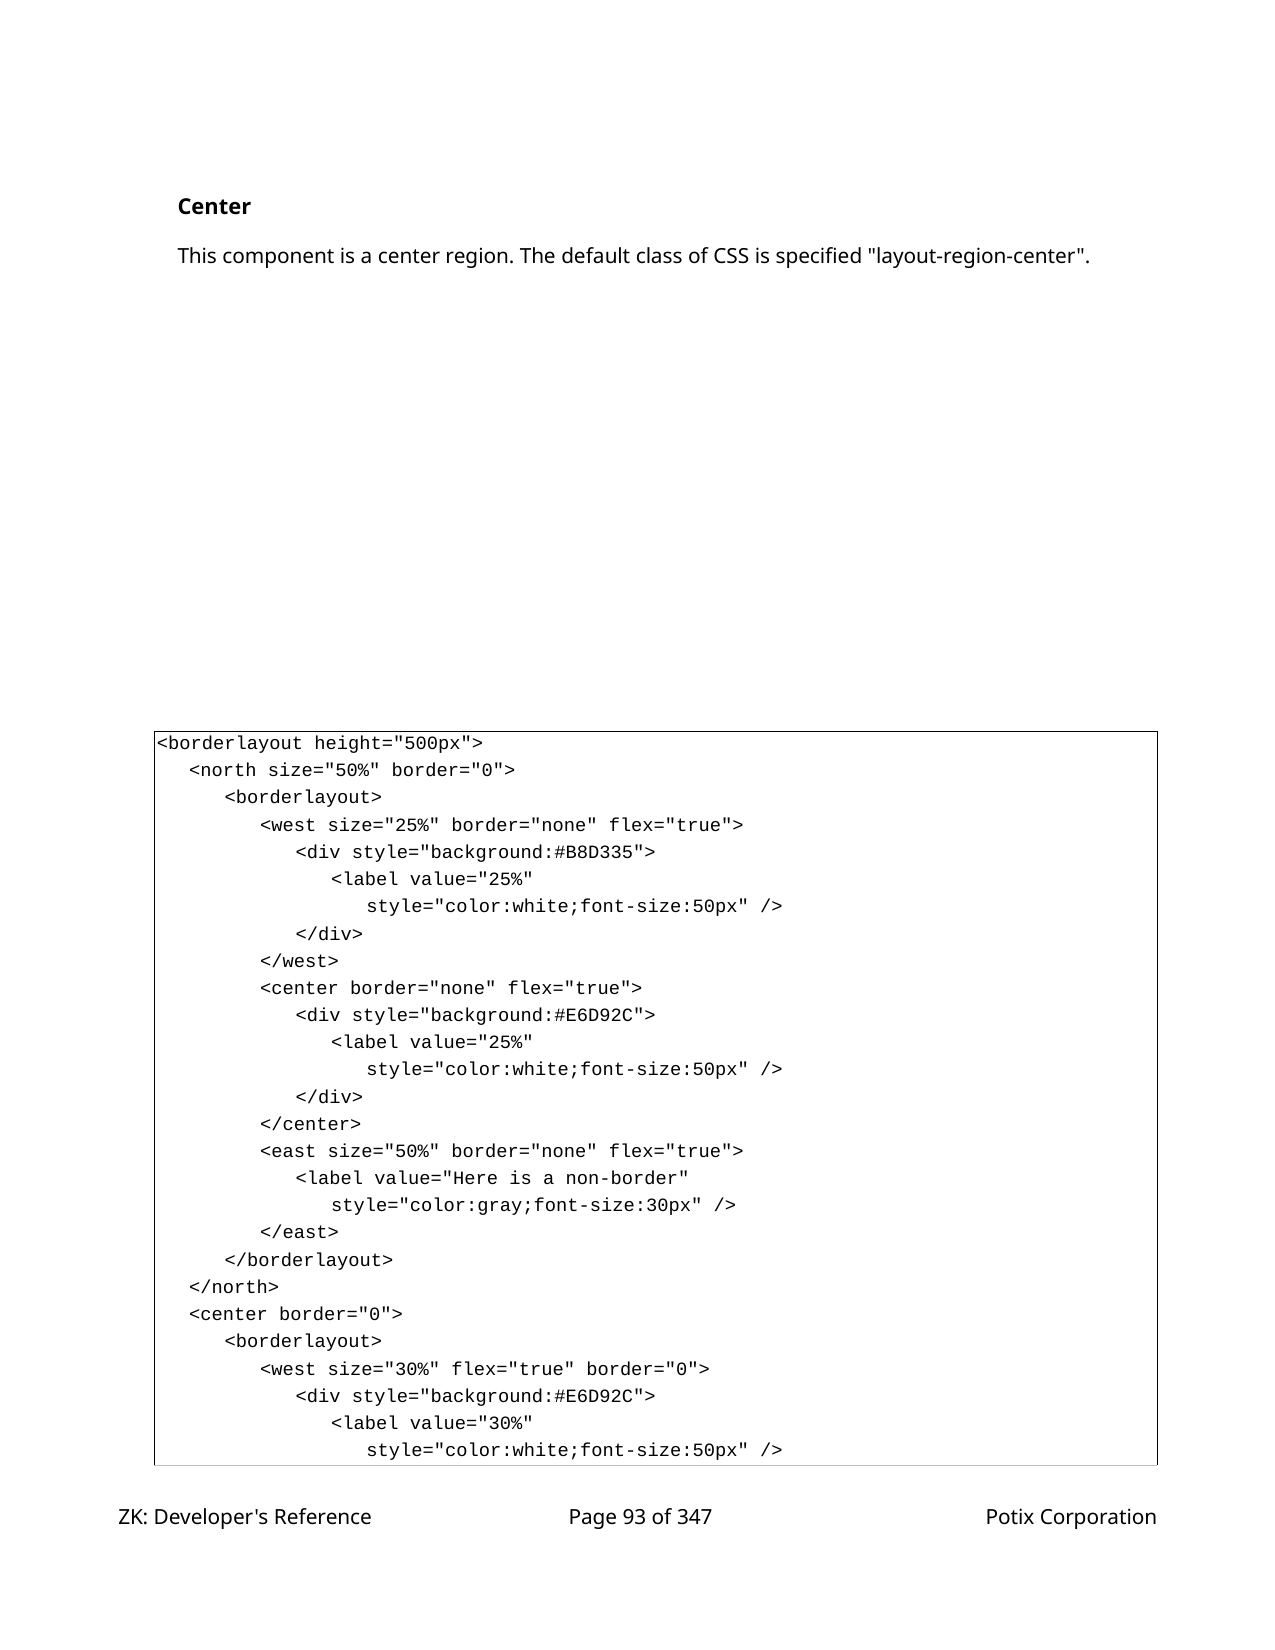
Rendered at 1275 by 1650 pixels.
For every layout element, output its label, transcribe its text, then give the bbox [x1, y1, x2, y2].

text This component is a center region. The default class of CSS is specified "layout-region-center". [177, 241, 1157, 269]
subtitle Center [177, 191, 1157, 221]
text </div> [155, 1084, 1157, 1109]
text <center border="0"> [155, 1302, 1157, 1326]
text <div style="background:#B8D335"> [155, 840, 1157, 864]
text <east size="50%" border="none" flex="true"> [155, 1139, 1157, 1163]
text <center border="none" flex="true"> [155, 976, 1157, 1000]
text <label value="25%" [155, 1030, 1157, 1054]
text <label value="30%" [155, 1411, 1157, 1435]
text <borderlayout height="500px"> [155, 732, 1157, 755]
text <north size="50%" border="0"> [155, 758, 1157, 782]
text <borderlayout> [155, 785, 1157, 810]
text <west size="25%" border="none" flex="true"> [155, 813, 1157, 837]
text style="color:white;font-size:50px" /> [155, 1057, 1157, 1082]
text </center> [155, 1112, 1157, 1136]
text <label value="25%" [155, 867, 1157, 891]
text </borderlayout> [155, 1248, 1157, 1272]
text </north> [155, 1275, 1157, 1299]
text <div style="background:#E6D92C"> [155, 1003, 1157, 1027]
text </east> [155, 1220, 1157, 1245]
text <west size="30%" flex="true" border="0"> [155, 1356, 1157, 1381]
text style="color:white;font-size:50px" /> [155, 1438, 1157, 1465]
text style="color:white;font-size:50px" /> [155, 894, 1157, 918]
text </west> [155, 948, 1157, 973]
text <borderlayout> [155, 1329, 1157, 1353]
text <label value="Here is a non-border" [155, 1166, 1157, 1190]
text <div style="background:#E6D92C"> [155, 1383, 1157, 1408]
text </div> [155, 921, 1157, 946]
text style="color:gray;font-size:30px" /> [155, 1193, 1157, 1217]
